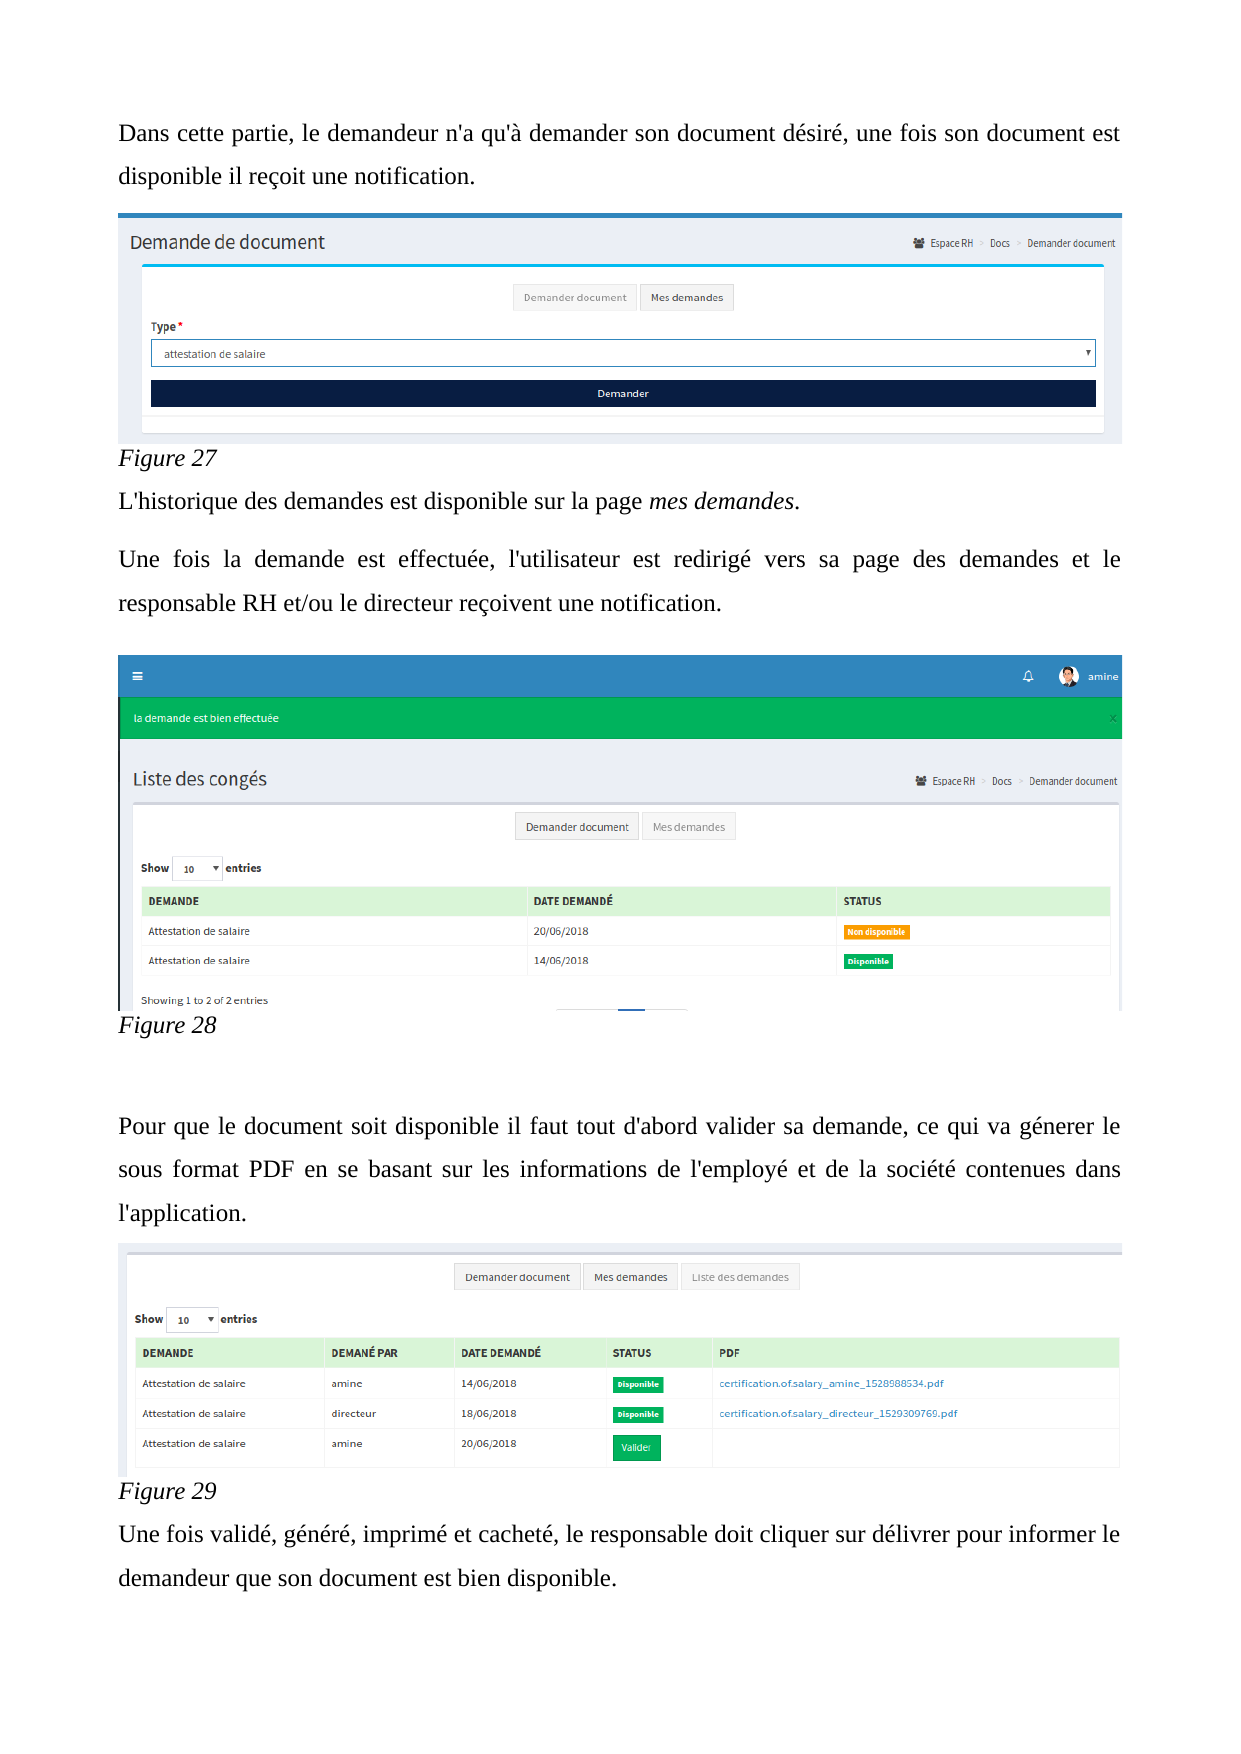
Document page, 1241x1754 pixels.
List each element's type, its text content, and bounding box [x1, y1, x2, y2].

text Figure 28 [118, 1011, 1122, 1039]
text Pour que le document soit disponible il faut tout d'abord valider sa demande, ce qui va génerer le sous format PDF en se basant sur les informations de l'employé et de la société contenues dans l'application. [118, 1111, 1122, 1226]
picture [118, 655, 1123, 1011]
text L'historique des demandes est disponible sur la page mes demandes. [118, 472, 1122, 515]
text Une fois validé, généré, imprimé et cacheté, le responsable doit cliquer sur délivrer pour informer le demandeur que son document est bien disponible. [118, 1505, 1122, 1591]
text Figure 29 [118, 1477, 1122, 1505]
text Une fois la demande est effectuée, l'utilisateur est redirigé vers sa page des demandes et le responsable RH et/ou le directeur reçoivent une notification. [118, 544, 1122, 616]
text Dans cette partie, le demandeur n'a qu'à demander son document désiré, une fois son document est disponible il reçoit une notification. [118, 118, 1122, 190]
picture [118, 213, 1123, 444]
text Figure 27 [118, 444, 1122, 472]
picture [118, 1243, 1123, 1477]
